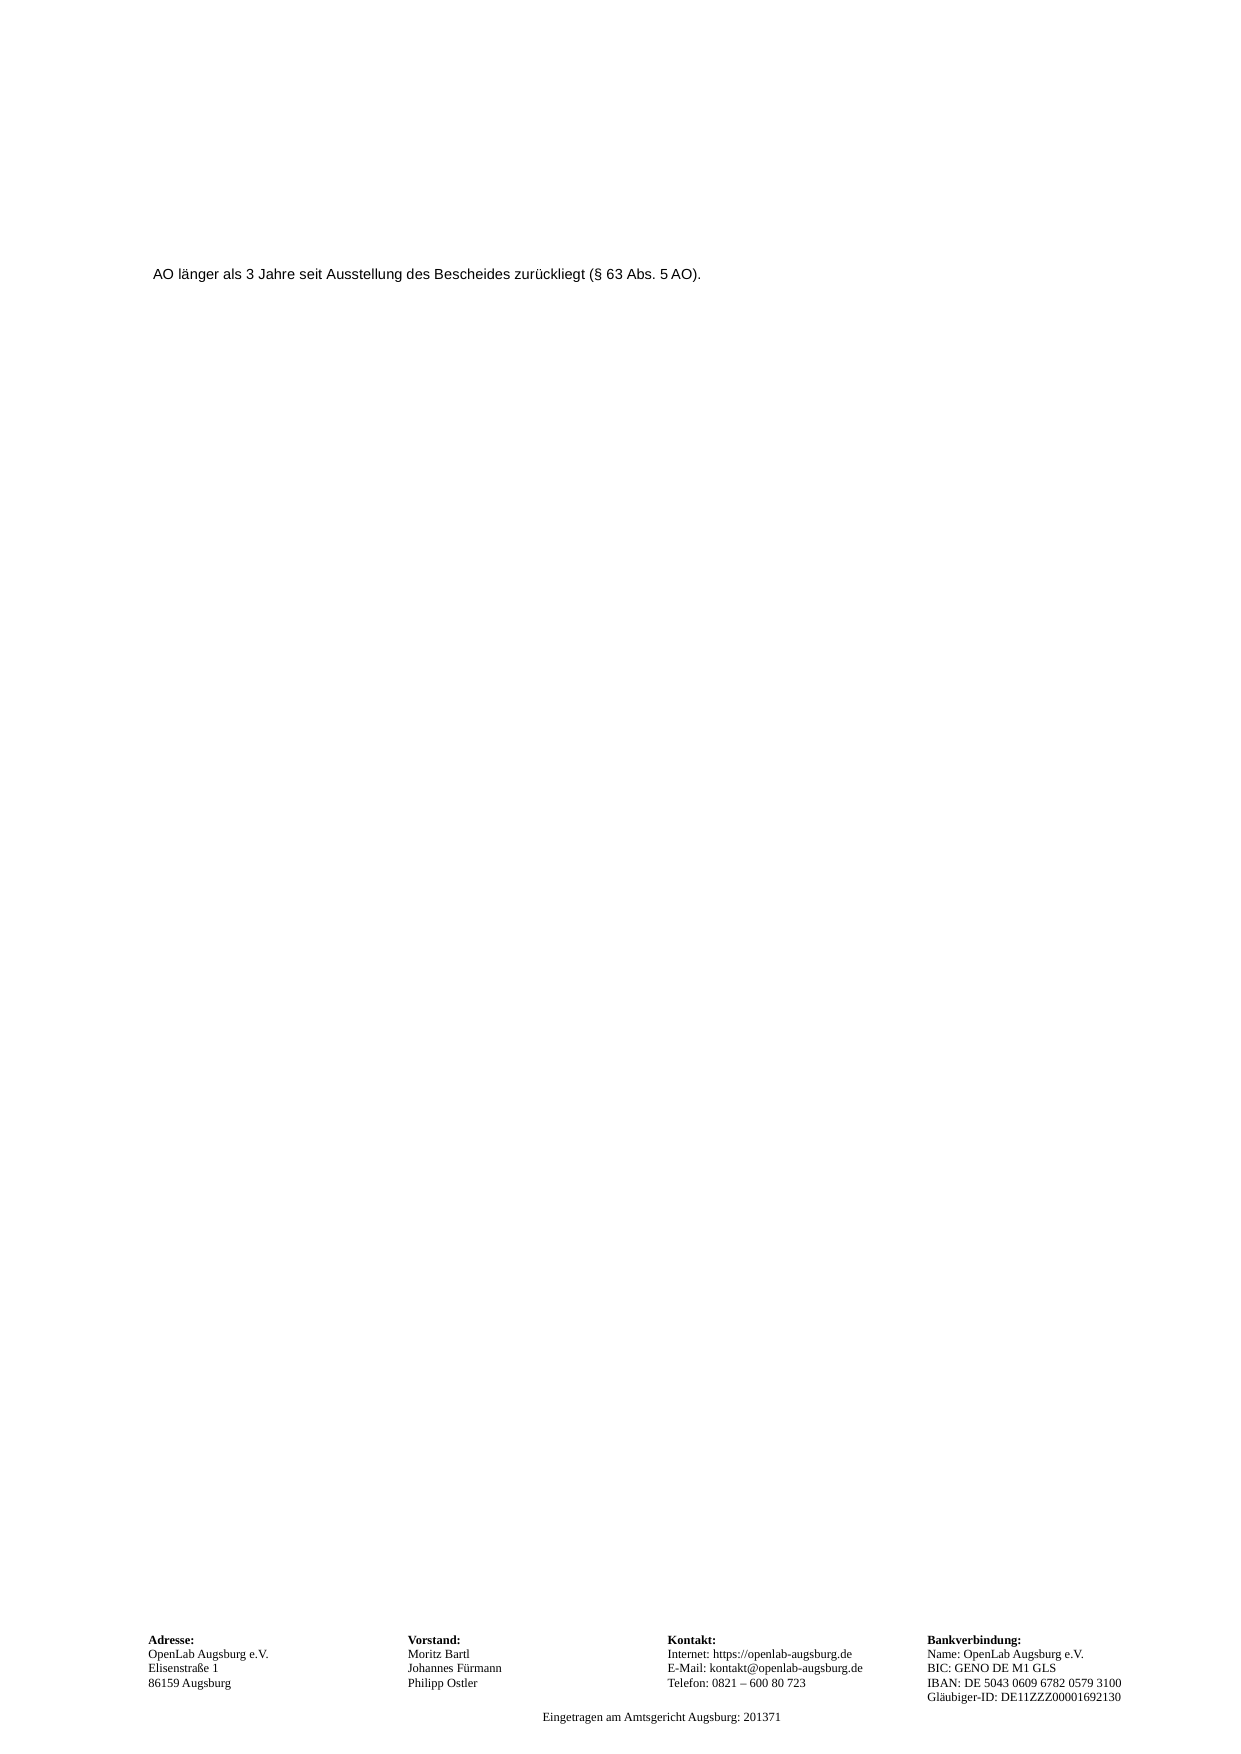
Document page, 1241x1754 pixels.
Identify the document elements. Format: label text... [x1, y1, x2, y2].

text AO länger als 3 Jahre seit Ausstellung des Bescheides zurückliegt (§ 63 Abs. 5 AO). [153, 266, 1183, 282]
